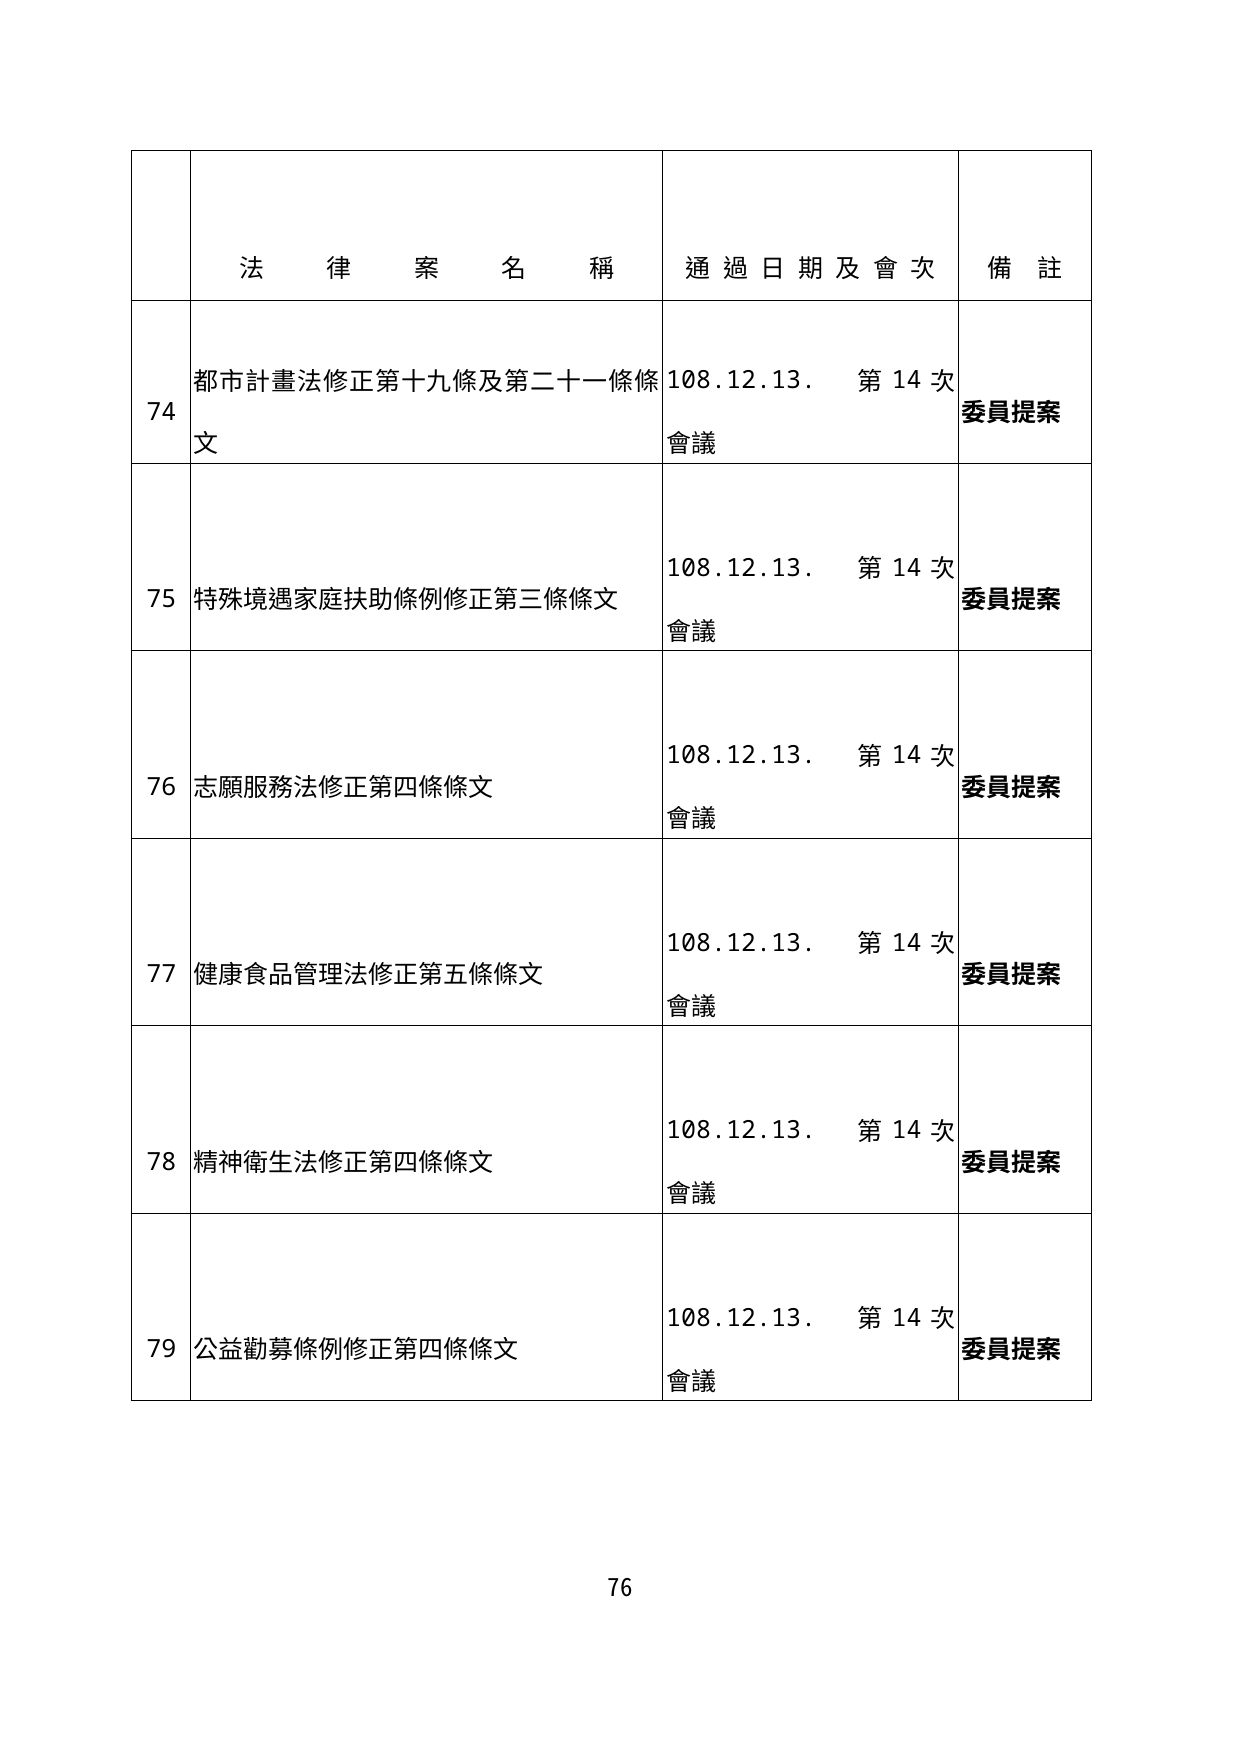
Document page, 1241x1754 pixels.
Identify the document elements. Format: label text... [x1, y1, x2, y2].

table_cell 108.12.13. 第14次會議 [663, 651, 958, 837]
table_header 備 註 [959, 151, 1091, 300]
table_cell 79 [132, 1214, 190, 1400]
table_header [132, 151, 190, 300]
table_cell 委員提案 [959, 839, 1091, 1025]
table_cell 特殊境遇家庭扶助條例修正第三條條文 [191, 464, 662, 650]
table_cell 75 [132, 464, 190, 650]
table_cell 精神衛生法修正第四條條文 [191, 1026, 662, 1212]
table_cell 108.12.13. 第14次會議 [663, 301, 958, 462]
table_cell 委員提案 [959, 301, 1091, 462]
table_cell 委員提案 [959, 1214, 1091, 1400]
table_cell 委員提案 [959, 464, 1091, 650]
table_cell 公益勸募條例修正第四條條文 [191, 1214, 662, 1400]
table_cell 委員提案 [959, 651, 1091, 837]
table_header 通 過 日 期 及 會 次 [663, 151, 958, 300]
table_cell 78 [132, 1026, 190, 1212]
table_cell 都市計畫法修正第十九條及第二十一條條文 [191, 301, 662, 462]
table_cell 108.12.13. 第14次會議 [663, 1026, 958, 1212]
table_cell 76 [132, 651, 190, 837]
table_cell 77 [132, 839, 190, 1025]
table_cell 志願服務法修正第四條條文 [191, 651, 662, 837]
table_cell 健康食品管理法修正第五條條文 [191, 839, 662, 1025]
table_header 法 律 案 名 稱 [191, 151, 662, 300]
table_cell 108.12.13. 第14次會議 [663, 839, 958, 1025]
table_cell 108.12.13. 第14次會議 [663, 464, 958, 650]
table_cell 委員提案 [959, 1026, 1091, 1212]
table_cell 74 [132, 301, 190, 462]
table_cell 108.12.13. 第14次會議 [663, 1214, 958, 1400]
